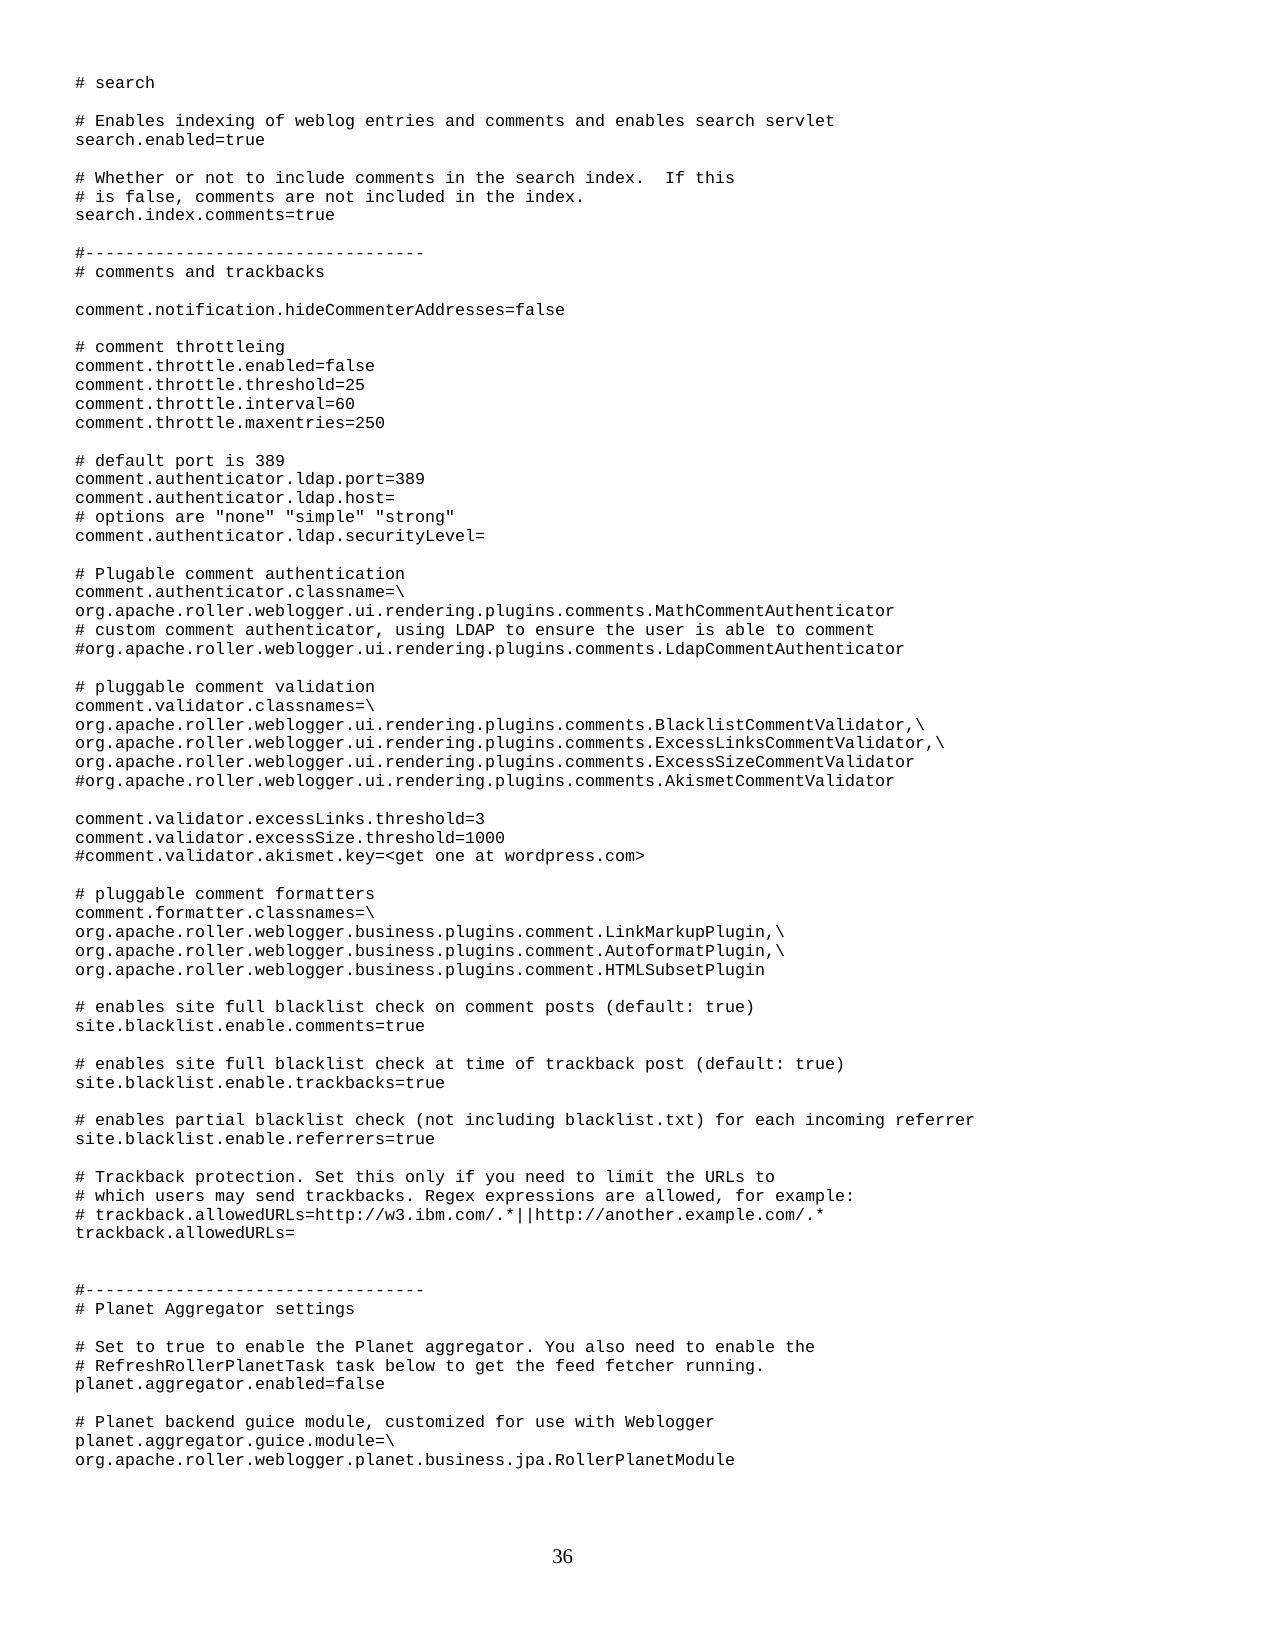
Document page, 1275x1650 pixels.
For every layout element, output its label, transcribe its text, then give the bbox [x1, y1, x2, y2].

text # Whether or not to include comments in the search index. If this [75, 169, 1200, 188]
text # RefreshRollerPlanetTask task below to get the feed fetcher running. [75, 1357, 1200, 1376]
text #org.apache.roller.weblogger.ui.rendering.plugins.comments.AkismetCommentValidator [75, 773, 1200, 791]
text planet.aggregator.guice.module=\ [75, 1432, 1200, 1451]
text planet.aggregator.enabled=false [75, 1376, 1200, 1395]
text # search [75, 75, 1200, 94]
text search.index.comments=true [75, 207, 1200, 226]
text comment.throttle.interval=60 [75, 396, 1200, 414]
text # default port is 389 [75, 452, 1200, 471]
text # trackback.allowedURLs=http://w3.ibm.com/.*||http://another.example.com/.* [75, 1206, 1200, 1225]
text trackback.allowedURLs= [75, 1225, 1200, 1244]
text #---------------------------------- [75, 1282, 1200, 1301]
text comment.authenticator.ldap.securityLevel= [75, 527, 1200, 546]
text # comments and trackbacks [75, 263, 1200, 282]
text # Plugable comment authentication [75, 565, 1200, 584]
text comment.validator.classnames=\ [75, 697, 1200, 716]
text # comment throttleing [75, 339, 1200, 358]
text comment.authenticator.classname=\ [75, 584, 1200, 603]
text comment.validator.excessLinks.threshold=3 [75, 810, 1200, 829]
text comment.validator.excessSize.threshold=1000 [75, 829, 1200, 848]
text search.enabled=true [75, 132, 1200, 150]
text org.apache.roller.weblogger.ui.rendering.plugins.comments.ExcessSizeCommentValidator [75, 754, 1200, 773]
text # Planet backend guice module, customized for use with Weblogger [75, 1414, 1200, 1432]
text comment.authenticator.ldap.port=389 [75, 471, 1200, 490]
text org.apache.roller.weblogger.business.plugins.comment.AutoformatPlugin,\ [75, 942, 1200, 961]
text # pluggable comment formatters [75, 886, 1200, 904]
text # which users may send trackbacks. Regex expressions are allowed, for example: [75, 1187, 1200, 1206]
text # options are "none" "simple" "strong" [75, 509, 1200, 527]
text # is false, comments are not included in the index. [75, 188, 1200, 207]
text comment.authenticator.ldap.host= [75, 490, 1200, 509]
text # enables site full blacklist check at time of trackback post (default: true) [75, 1055, 1200, 1074]
text site.blacklist.enable.referrers=true [75, 1131, 1200, 1150]
text org.apache.roller.weblogger.planet.business.jpa.RollerPlanetModule [75, 1451, 1200, 1470]
text # enables site full blacklist check on comment posts (default: true) [75, 999, 1200, 1018]
text # Trackback protection. Set this only if you need to limit the URLs to [75, 1168, 1200, 1187]
text # custom comment authenticator, using LDAP to ensure the user is able to comment [75, 622, 1200, 641]
text org.apache.roller.weblogger.business.plugins.comment.HTMLSubsetPlugin [75, 961, 1200, 980]
text #comment.validator.akismet.key=<get one at wordpress.com> [75, 848, 1200, 867]
text org.apache.roller.weblogger.ui.rendering.plugins.comments.BlacklistCommentValidator,\ [75, 716, 1200, 735]
text comment.formatter.classnames=\ [75, 904, 1200, 923]
text # Enables indexing of weblog entries and comments and enables search servlet [75, 113, 1200, 132]
text comment.throttle.maxentries=250 [75, 414, 1200, 433]
text # enables partial blacklist check (not including blacklist.txt) for each incoming referrer [75, 1112, 1200, 1131]
text site.blacklist.enable.trackbacks=true [75, 1074, 1200, 1093]
text #org.apache.roller.weblogger.ui.rendering.plugins.comments.LdapCommentAuthenticator [75, 641, 1200, 659]
text org.apache.roller.weblogger.business.plugins.comment.LinkMarkupPlugin,\ [75, 923, 1200, 942]
text # Planet Aggregator settings [75, 1301, 1200, 1319]
text site.blacklist.enable.comments=true [75, 1018, 1200, 1037]
text comment.notification.hideCommenterAddresses=false [75, 301, 1200, 320]
text #---------------------------------- [75, 245, 1200, 263]
text comment.throttle.enabled=false [75, 358, 1200, 377]
text # Set to true to enable the Planet aggregator. You also need to enable the [75, 1338, 1200, 1357]
text org.apache.roller.weblogger.ui.rendering.plugins.comments.ExcessLinksCommentValidator,\ [75, 735, 1200, 754]
text comment.throttle.threshold=25 [75, 377, 1200, 396]
text # pluggable comment validation [75, 678, 1200, 697]
text org.apache.roller.weblogger.ui.rendering.plugins.comments.MathCommentAuthenticator [75, 603, 1200, 622]
